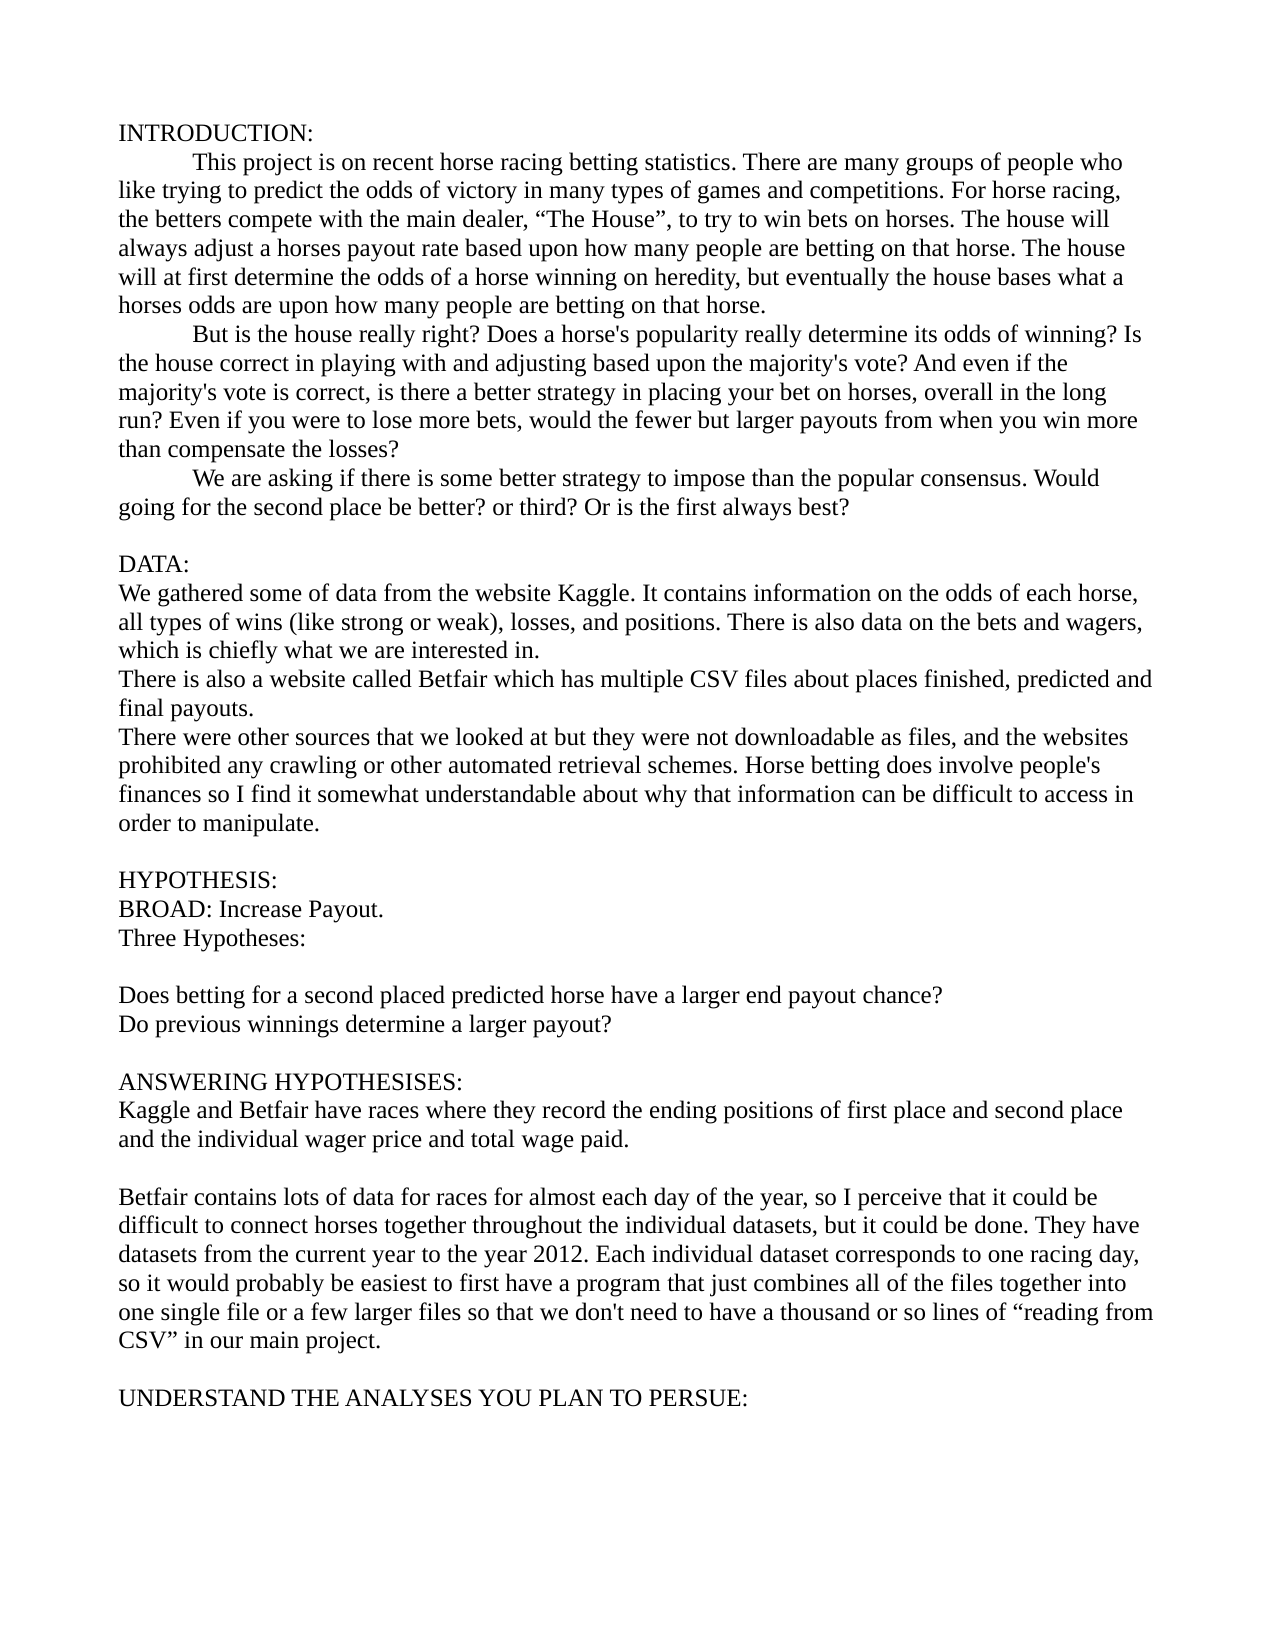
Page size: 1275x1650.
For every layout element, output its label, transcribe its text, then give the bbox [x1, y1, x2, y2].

text Do previous winnings determine a larger payout? [118, 1009, 1157, 1038]
text Betfair contains lots of data for races for almost each day of the year, so I perceive that it could be difficult to connect horses together throughout the individual datasets, but it could be done. They have datasets from the current year to the year 2012. Each individual dataset corresponds to one racing day, so it would probably be easiest to first have a program that just combines all of the files together into one single file or a few larger files so that we don't need to have a thousand or so lines of “reading from CSV” in our main project. [118, 1182, 1157, 1354]
text Does betting for a second placed predicted horse have a larger end payout chance? [118, 981, 1157, 1009]
text We are asking if there is some better strategy to impose than the popular consensus. Would going for the second place be better? or third? Or is the first always best? [118, 463, 1157, 521]
text This project is on recent horse racing betting statistics. There are many groups of people who like trying to predict the odds of victory in many types of games and competitions. For horse racing, the betters compete with the main dealer, “The House”, to try to win bets on horses. The house will always adjust a horses payout rate based upon how many people are betting on that horse. The house will at first determine the odds of a horse winning on heredity, but eventually the house bases what a horses odds are upon how many people are betting on that horse. [118, 147, 1157, 319]
text There were other sources that we looked at but they were not downloadable as files, and the websites prohibited any crawling or other automated retrieval schemes. Horse betting does involve people's finances so I find it somewhat understandable about why that information can be difficult to access in order to manipulate. [118, 722, 1157, 837]
text But is the house really right? Does a horse's popularity really determine its odds of winning? Is the house correct in playing with and adjusting based upon the majority's vote? And even if the majority's vote is correct, is there a better strategy in placing your bet on horses, overall in the long run? Even if you were to lose more bets, would the fewer but larger payouts from when you win more than compensate the losses? [118, 319, 1157, 463]
text Kaggle and Betfair have races where they record the ending positions of first place and second place and the individual wager price and total wage paid. [118, 1096, 1157, 1153]
text We gathered some of data from the website Kaggle. It contains information on the odds of each horse, all types of wins (like strong or weak), losses, and positions. There is also data on the bets and wagers, which is chiefly what we are interested in. [118, 578, 1157, 664]
text HYPOTHESIS: [118, 866, 1157, 894]
text ANSWERING HYPOTHESISES: [118, 1067, 1157, 1096]
text There is also a website called Betfair which has multiple CSV files about places finished, predicted and final payouts. [118, 664, 1157, 722]
text BROAD: Increase Payout. [118, 894, 1157, 923]
text Three Hypotheses: [118, 923, 1157, 952]
text INTRODUCTION: [118, 118, 1157, 147]
text DATA: [118, 549, 1157, 578]
text UNDERSTAND THE ANALYSES YOU PLAN TO PERSUE: [118, 1383, 1157, 1412]
